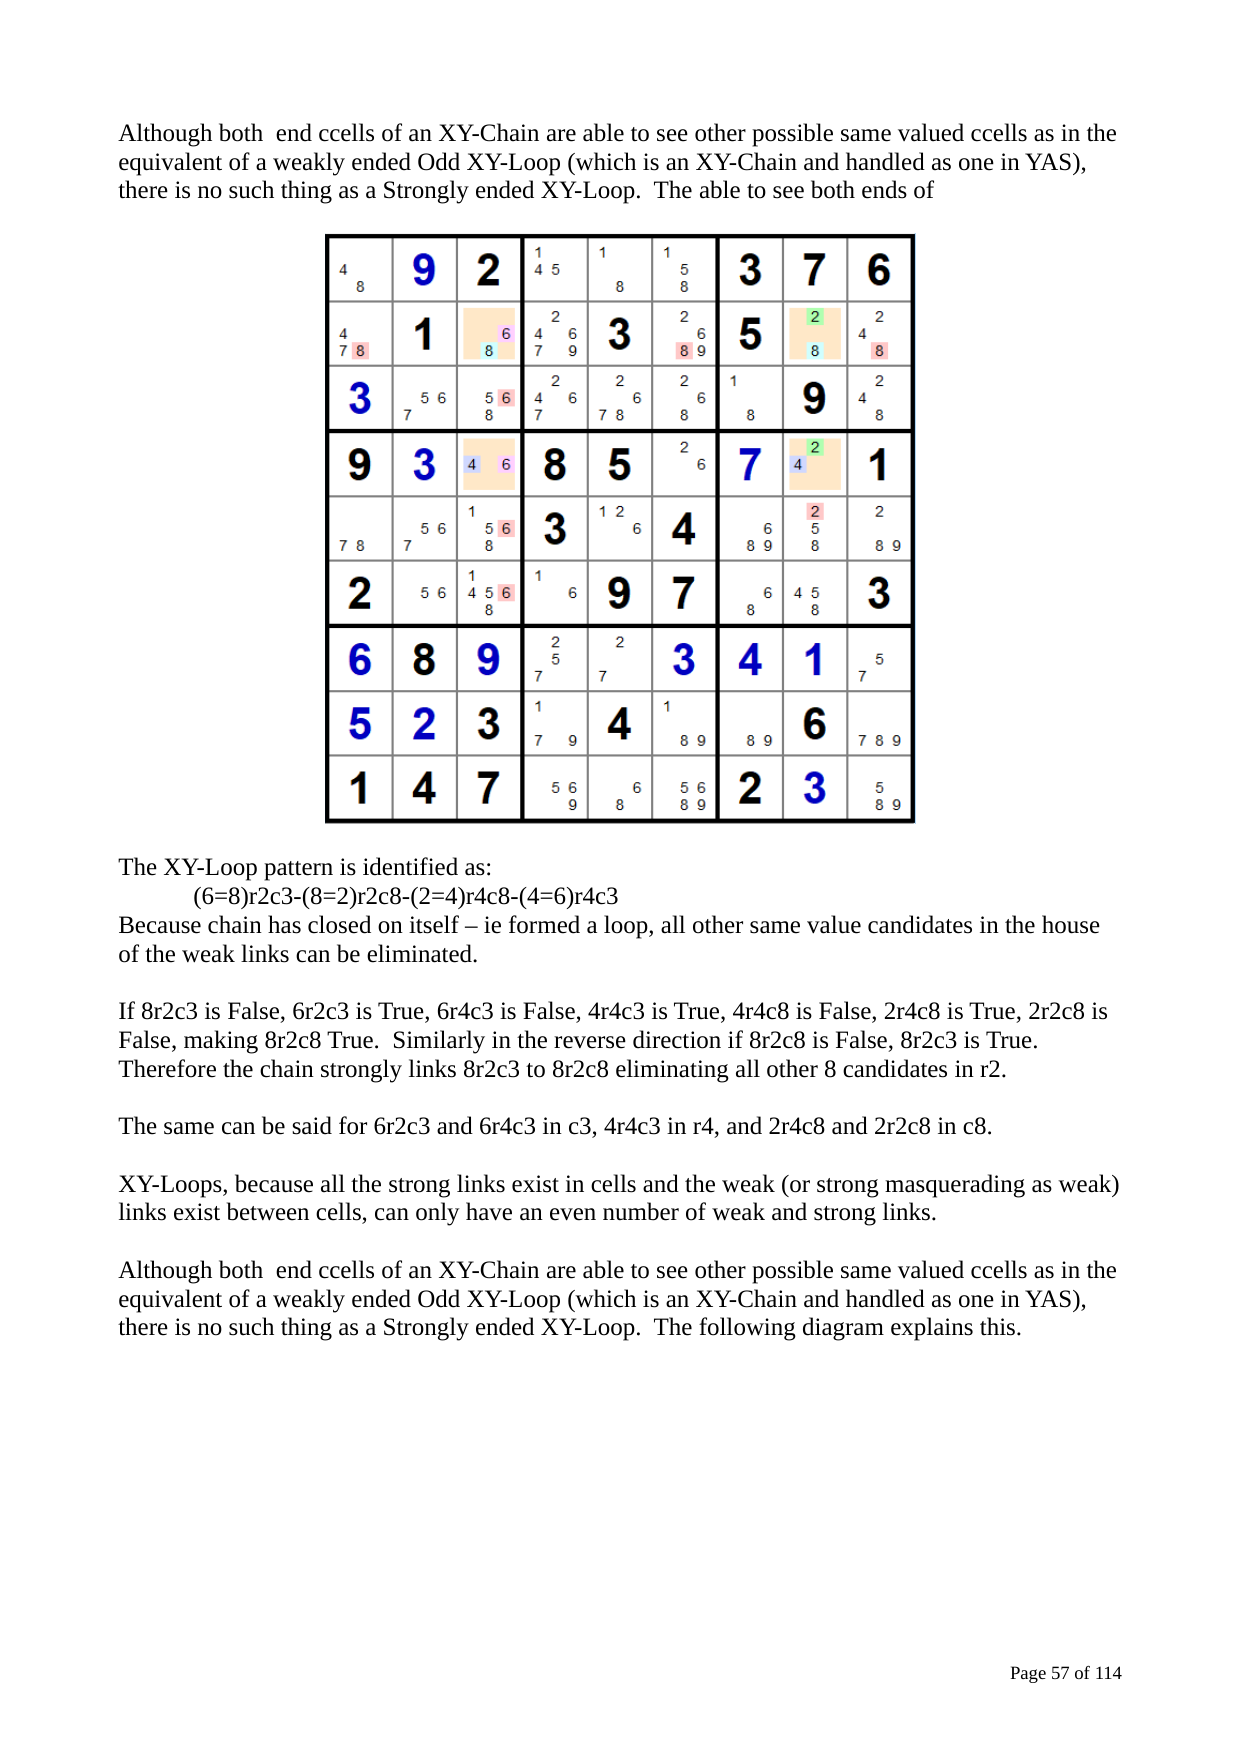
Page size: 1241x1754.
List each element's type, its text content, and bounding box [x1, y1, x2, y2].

text (6=8)r2c3-(8=2)r2c8-(2=4)r4c8-(4=6)r4c3 [118, 881, 1122, 910]
text Although both end ccells of an XY-Chain are able to see other possible same valued ccells as in the equivalent of a weakly ended Odd XY-Loop (which is an XY-Chain and handled as one in YAS), there is no such thing as a Strongly ended XY-Loop. The able to see both ends of [118, 118, 1122, 204]
text Although both end ccells of an XY-Chain are able to see other possible same valued ccells as in the equivalent of a weakly ended Odd XY-Loop (which is an XY-Chain and handled as one in YAS), there is no such thing as a Strongly ended XY-Loop. The following diagram explains this. [118, 1255, 1122, 1341]
text The XY-Loop pattern is identified as: [118, 852, 1122, 881]
text Because chain has closed on itself – ie formed a loop, all other same value candidates in the house of the weak links can be eliminated. [118, 910, 1122, 967]
text XY-Loops, because all the strong links exist in cells and the weak (or strong masquerading as weak) links exist between cells, can only have an even number of weak and strong links. [118, 1169, 1122, 1226]
picture [325, 233, 916, 824]
text If 8r2c3 is False, 6r2c3 is True, 6r4c3 is False, 4r4c3 is True, 4r4c8 is False, 2r4c8 is True, 2r2c8 is False, making 8r2c8 True. Similarly in the reverse direction if 8r2c8 is False, 8r2c3 is True. Therefore the chain strongly links 8r2c3 to 8r2c8 eliminating all other 8 candidates in r2. [118, 996, 1122, 1082]
text The same can be said for 6r2c3 and 6r4c3 in c3, 4r4c3 in r4, and 2r4c8 and 2r2c8 in c8. [118, 1111, 1122, 1140]
